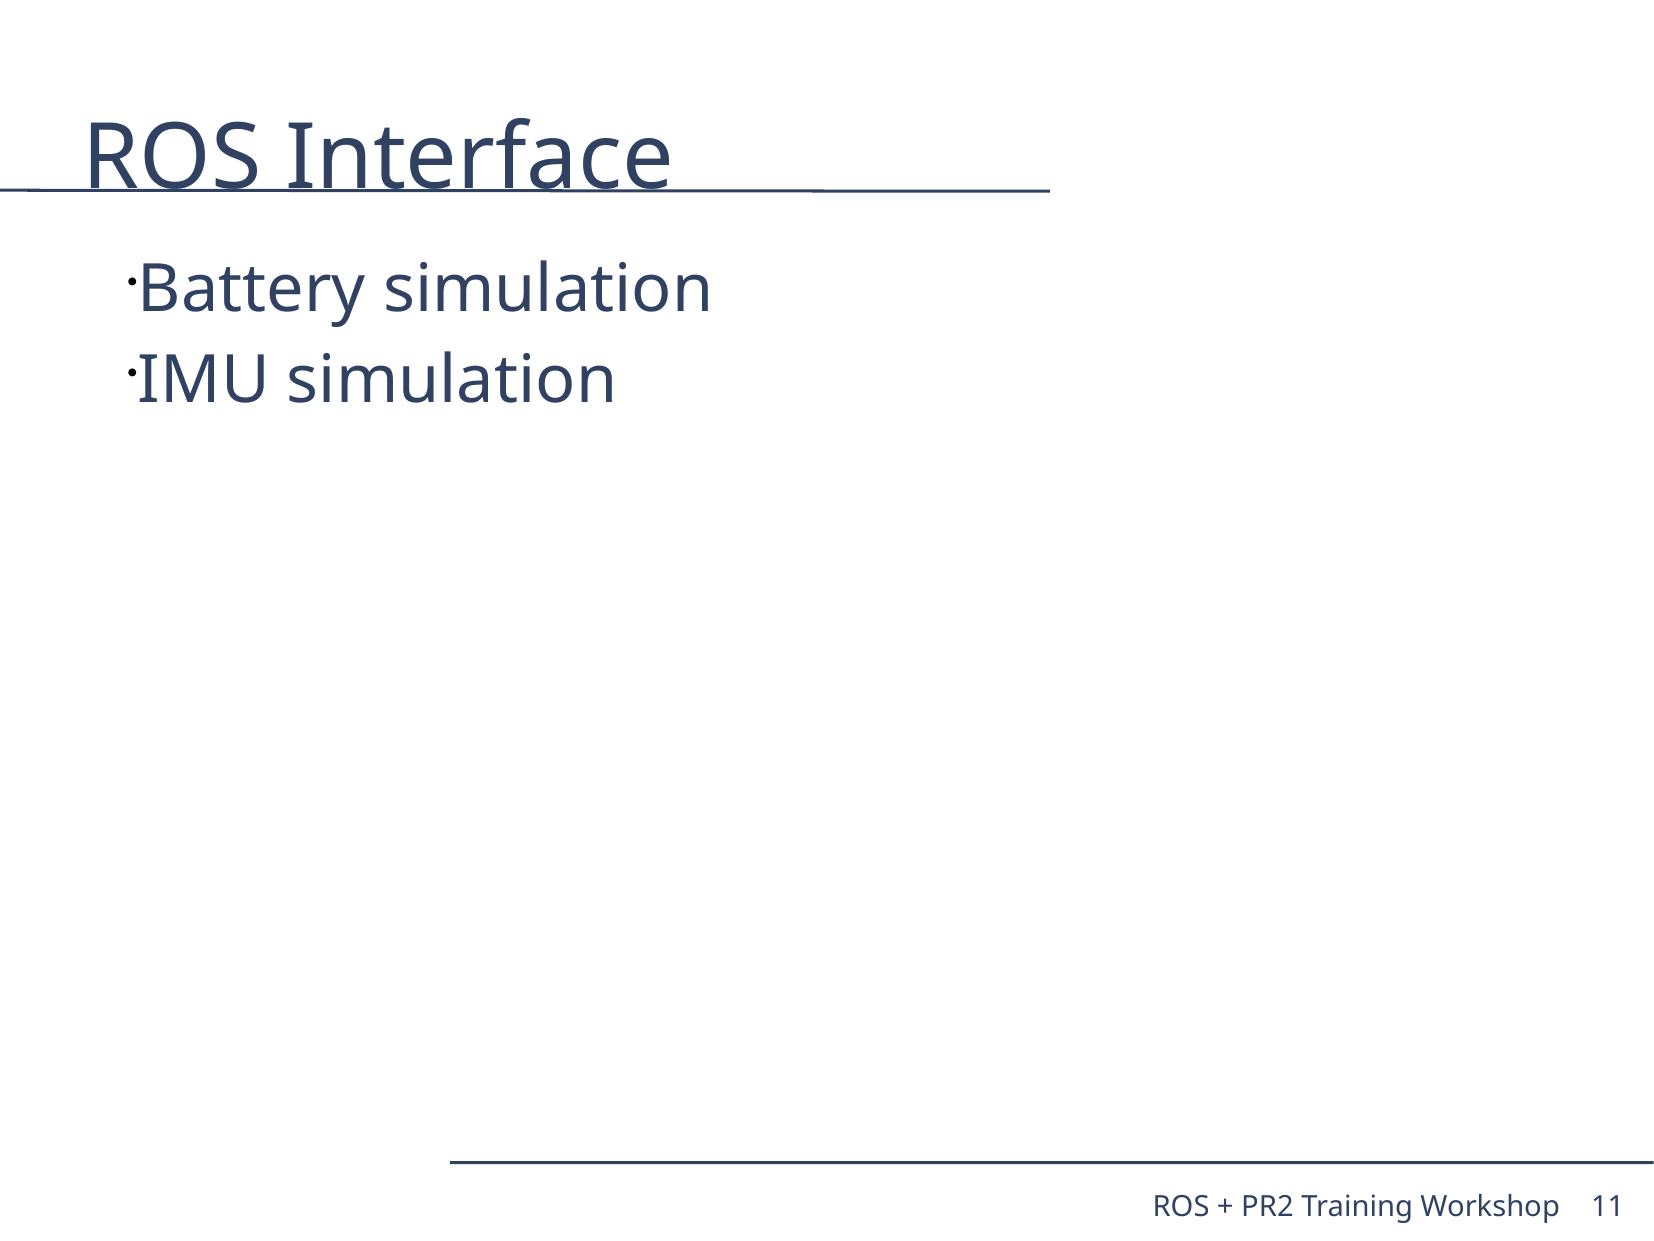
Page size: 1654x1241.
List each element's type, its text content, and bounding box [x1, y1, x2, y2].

title ROS Interface [82, 49, 1571, 257]
text_box Battery simulation IMU simulation [112, 232, 1538, 404]
